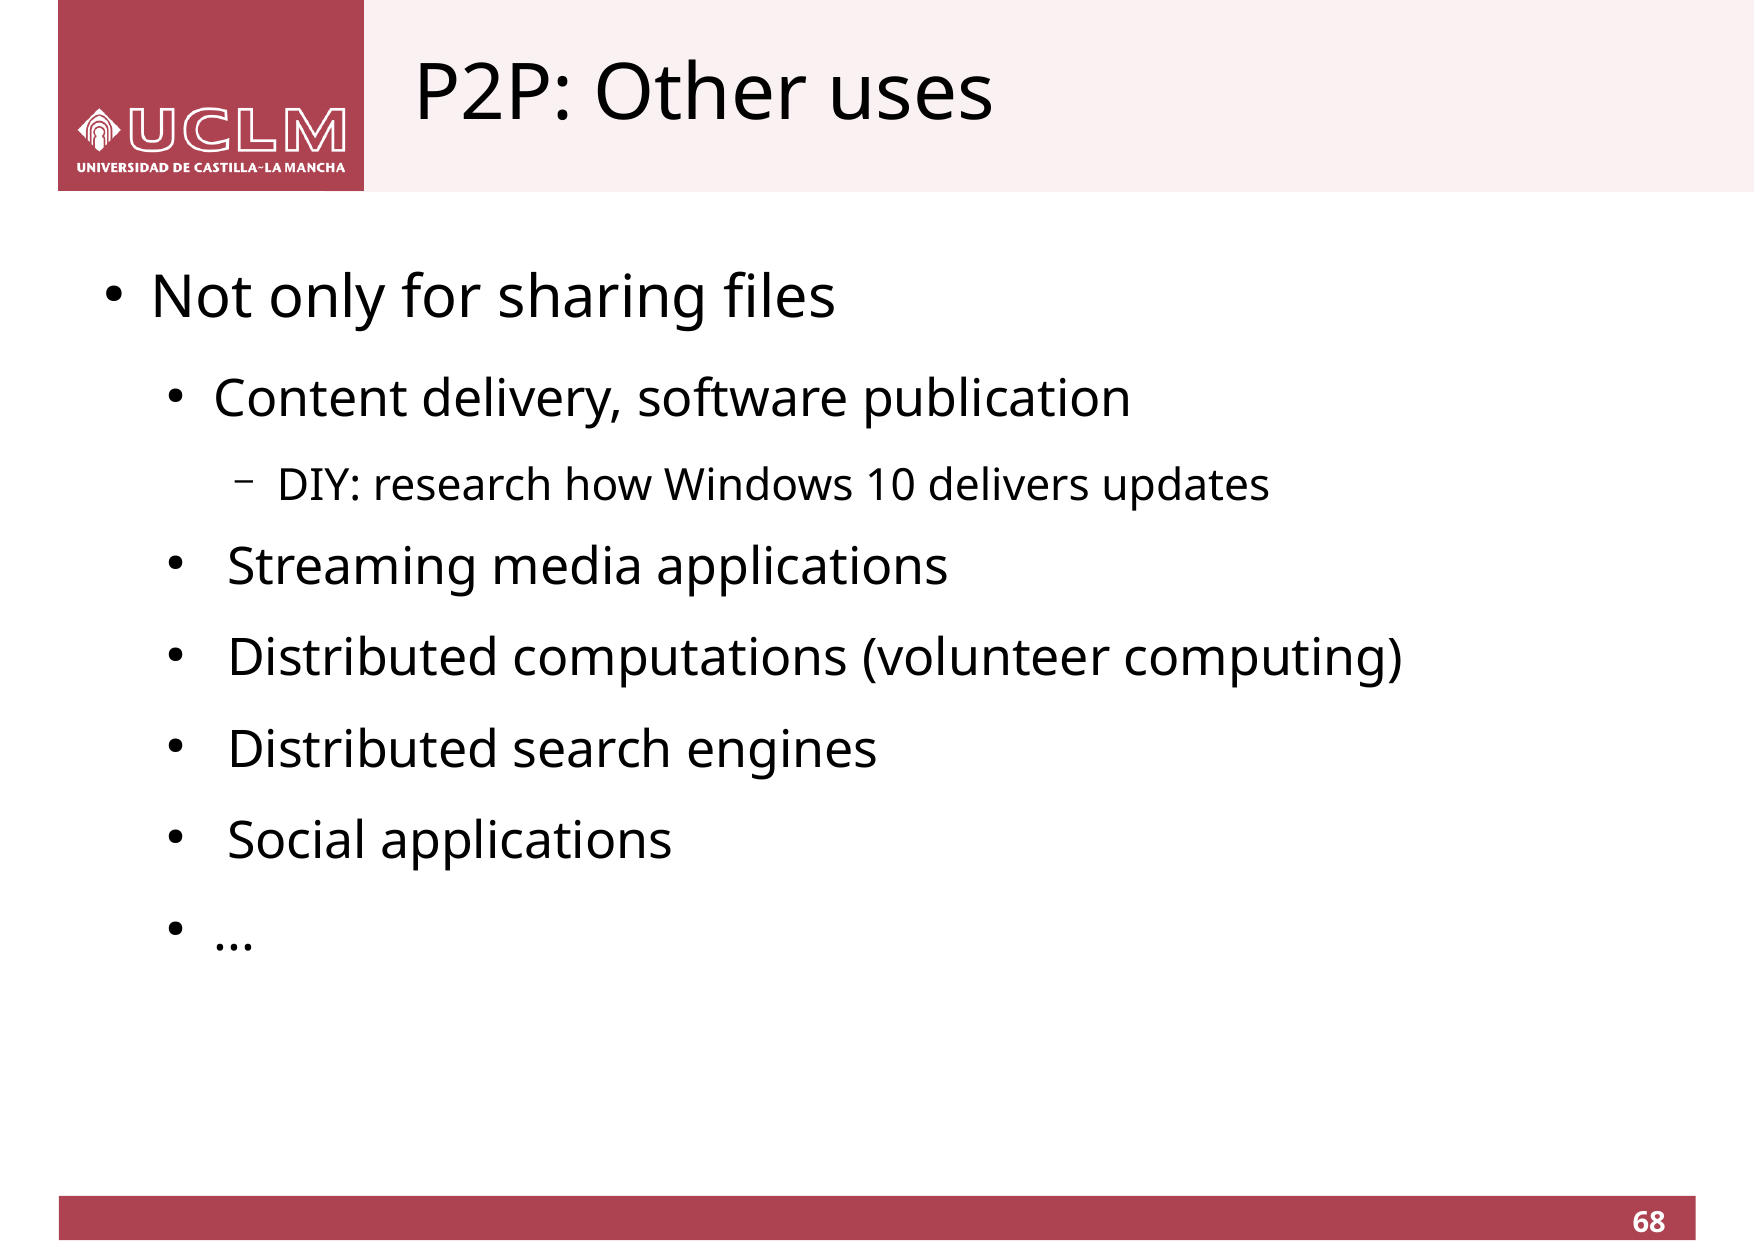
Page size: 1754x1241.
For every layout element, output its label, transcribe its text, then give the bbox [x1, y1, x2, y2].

title P2P: Other uses [413, 0, 1667, 198]
picture [58, 0, 364, 191]
list Not only for sharing files Content delivery, software publication DIY: research how Windows 10 delivers updates Streaming media applications Distributed computations (volunteer computing) Distributed search engines Social applications ... [87, 254, 1667, 974]
